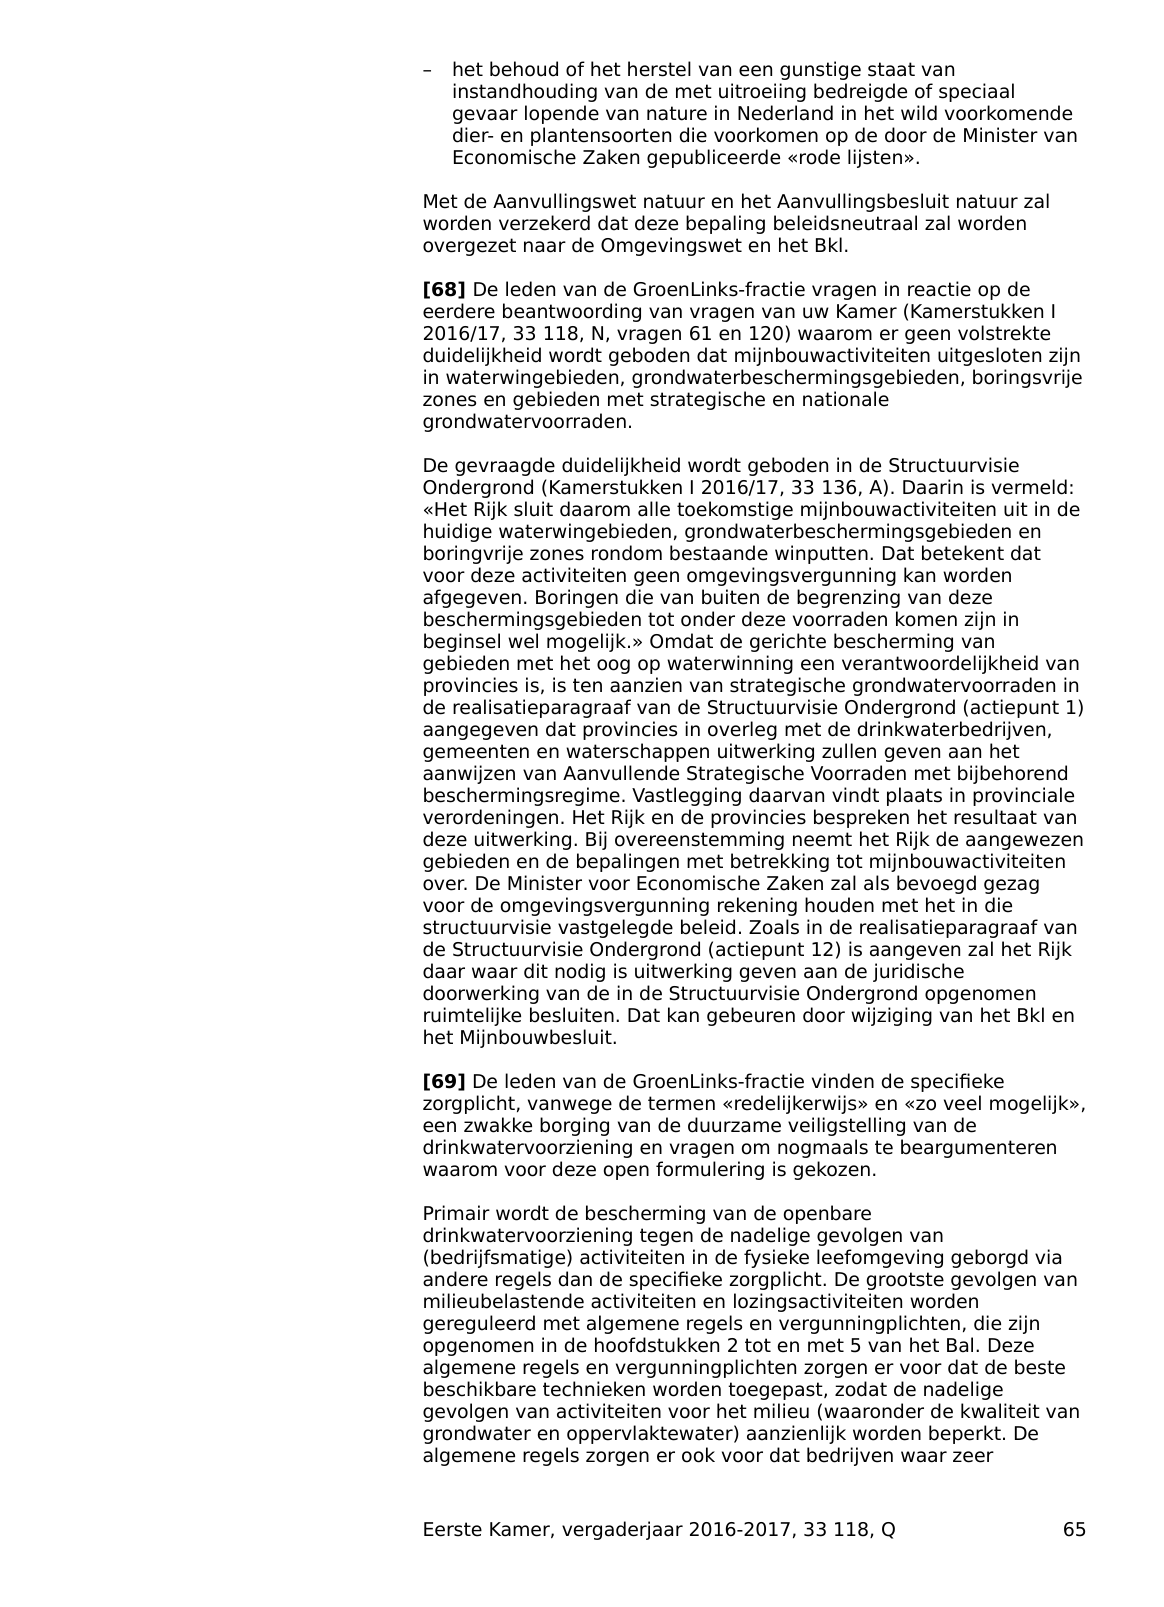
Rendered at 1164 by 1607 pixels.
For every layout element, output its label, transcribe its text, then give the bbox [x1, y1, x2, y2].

text – het behoud of het herstel van een gunstige staat van instandhouding van de met uitroeiing bedreigde of speciaal gevaar lopende van nature in Nederland in het wild voorkomende dier- en plantensoorten die voorkomen op de door de Minister van Economische Zaken gepubliceerde «rode lijsten». [422, 59, 1087, 169]
text De gevraagde duidelijkheid wordt geboden in de Structuurvisie Ondergrond (Kamerstukken I 2016/17, 33 136, A). Daarin is vermeld: «Het Rijk sluit daarom alle toekomstige mijnbouwactiviteiten uit in de huidige waterwingebieden, grondwaterbeschermingsgebieden en boringvrije zones rondom bestaande winputten. Dat betekent dat voor deze activiteiten geen omgevingsvergunning kan worden afgegeven. Boringen die van buiten de begrenzing van deze beschermingsgebieden tot onder deze voorraden komen zijn in beginsel wel mogelijk.» Omdat de gerichte bescherming van gebieden met het oog op waterwinning een verantwoordelijkheid van provincies is, is ten aanzien van strategische grondwatervoorraden in de realisatieparagraaf van de Structuurvisie Ondergrond (actiepunt 1) aangegeven dat provincies in overleg met de drinkwaterbedrijven, gemeenten en waterschappen uitwerking zullen geven aan het aanwijzen van Aanvullende Strategische Voorraden met bijbehorend beschermingsregime. Vastlegging daarvan vindt plaats in provinciale verordeningen. Het Rijk en de provincies bespreken het resultaat van deze uitwerking. Bij overeenstemming neemt het Rijk de aangewezen gebieden en de bepalingen met betrekking tot mijnbouwactiviteiten over. De Minister voor Economische Zaken zal als bevoegd gezag voor de omgevingsvergunning rekening houden met het in die structuurvisie vastgelegde beleid. Zoals in de realisatieparagraaf van de Structuurvisie Ondergrond (actiepunt 12) is aangeven zal het Rijk daar waar dit nodig is uitwerking geven aan de juridische doorwerking van de in de Structuurvisie Ondergrond opgenomen ruimtelijke besluiten. Dat kan gebeuren door wijziging van het Bkl en het Mijnbouwbesluit. [422, 455, 1087, 1049]
text [69] De leden van de GroenLinks-fractie vinden de specifieke zorgplicht, vanwege de termen «redelijkerwijs» en «zo veel mogelijk», een zwakke borging van de duurzame veiligstelling van de drinkwatervoorziening en vragen om nogmaals te beargumenteren waarom voor deze open formulering is gekozen. [422, 1071, 1087, 1181]
text Met de Aanvullingswet natuur en het Aanvullingsbesluit natuur zal worden verzekerd dat deze bepaling beleidsneutraal zal worden overgezet naar de Omgevingswet en het Bkl. [422, 191, 1087, 257]
text [68] De leden van de GroenLinks-fractie vragen in reactie op de eerdere beantwoording van vragen van uw Kamer (Kamerstukken I 2016/17, 33 118, N, vragen 61 en 120) waarom er geen volstrekte duidelijkheid wordt geboden dat mijnbouwactiviteiten uitgesloten zijn in waterwingebieden, grondwaterbeschermingsgebieden, boringsvrije zones en gebieden met strategische en nationale grondwatervoorraden. [422, 279, 1087, 433]
text Primair wordt de bescherming van de openbare drinkwatervoorziening tegen de nadelige gevolgen van (bedrijfsmatige) activiteiten in de fysieke leefomgeving geborgd via andere regels dan de specifieke zorgplicht. De grootste gevolgen van milieubelastende activiteiten en lozingsactiviteiten worden gereguleerd met algemene regels en vergunningplichten, die zijn opgenomen in de hoofdstukken 2 tot en met 5 van het Bal. Deze algemene regels en vergunningplichten zorgen er voor dat de beste beschikbare technieken worden toegepast, zodat de nadelige gevolgen van activiteiten voor het milieu (waaronder de kwaliteit van grondwater en oppervlaktewater) aanzienlijk worden beperkt. De algemene regels zorgen er ook voor dat bedrijven waar zeer [422, 1203, 1087, 1467]
